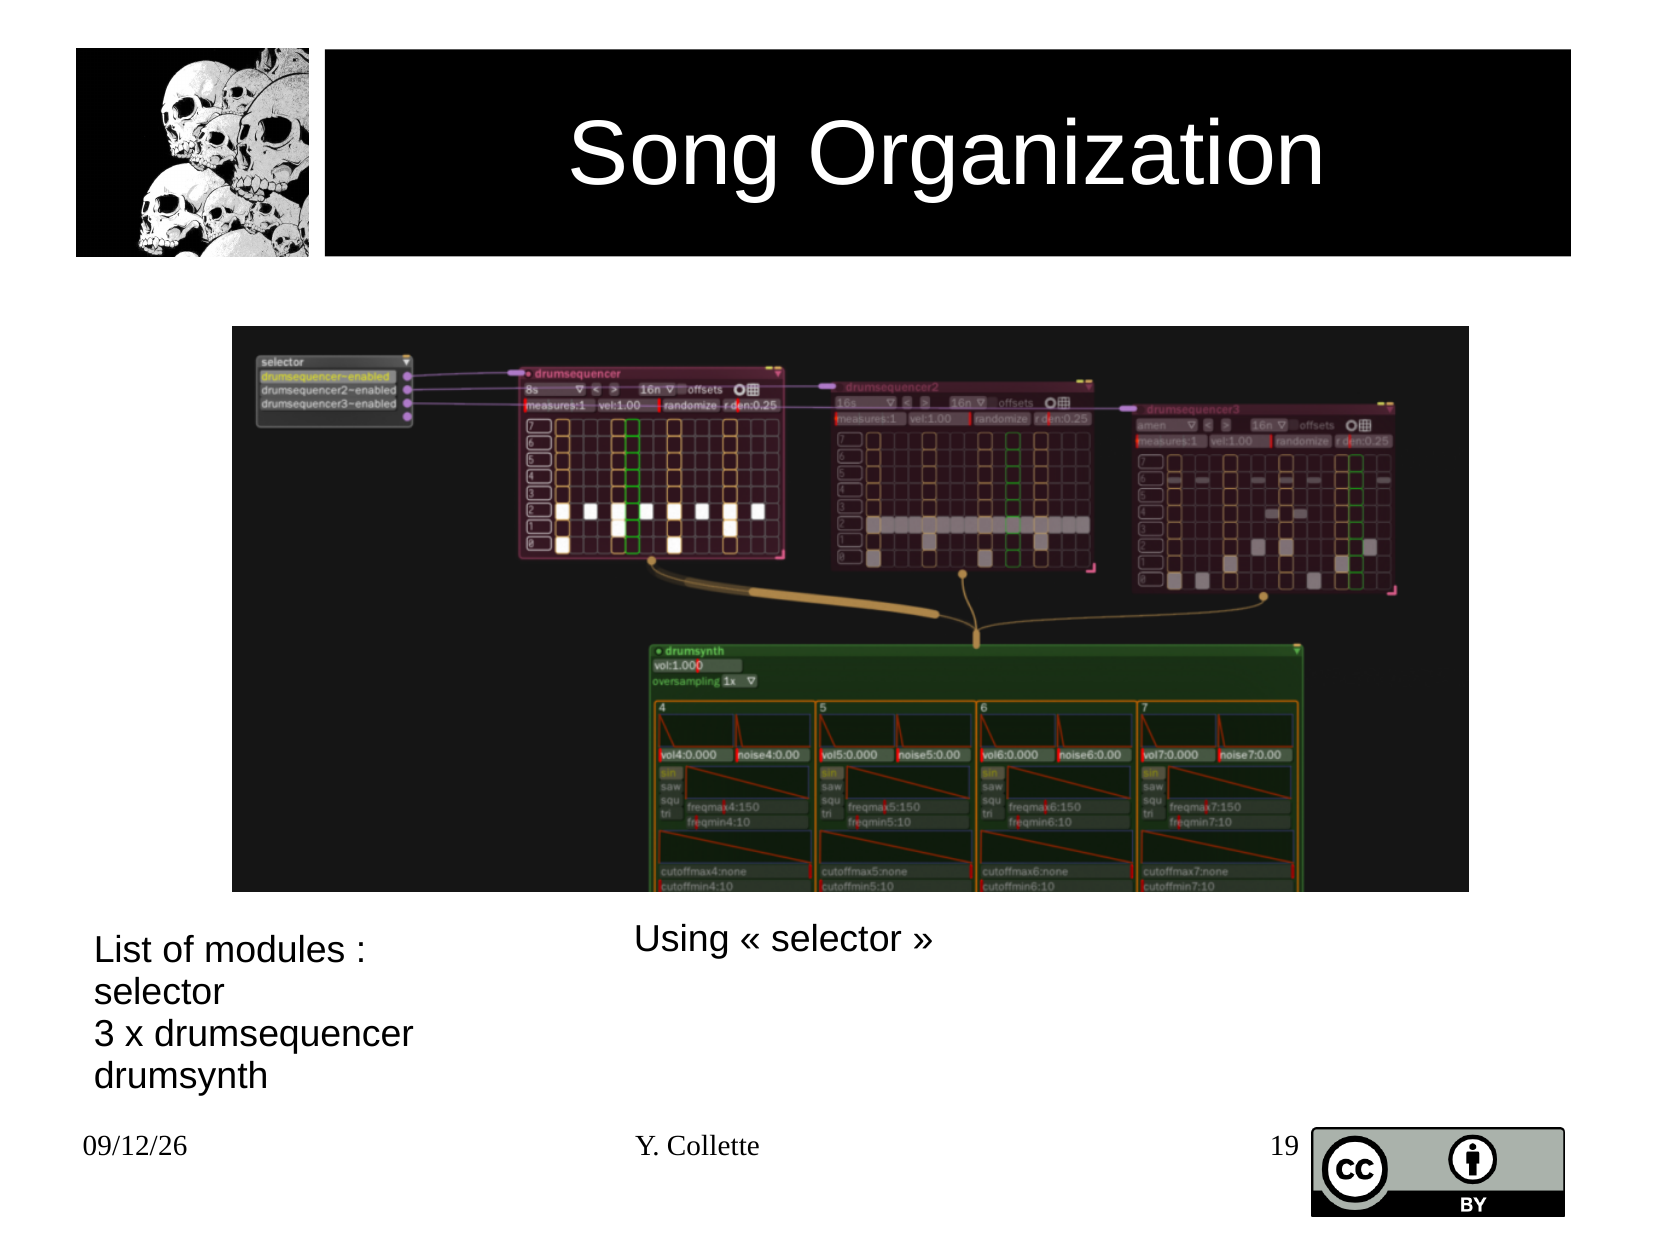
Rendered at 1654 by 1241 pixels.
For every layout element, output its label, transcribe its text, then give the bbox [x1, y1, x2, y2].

text_box Using « selector » [619, 909, 964, 967]
text_box List of modules : selector 3 x drumsequencer drumsynth [78, 921, 529, 1105]
picture [76, 48, 309, 257]
title Song Organization [324, 49, 1571, 257]
picture [1311, 1127, 1565, 1217]
picture [232, 326, 1469, 892]
